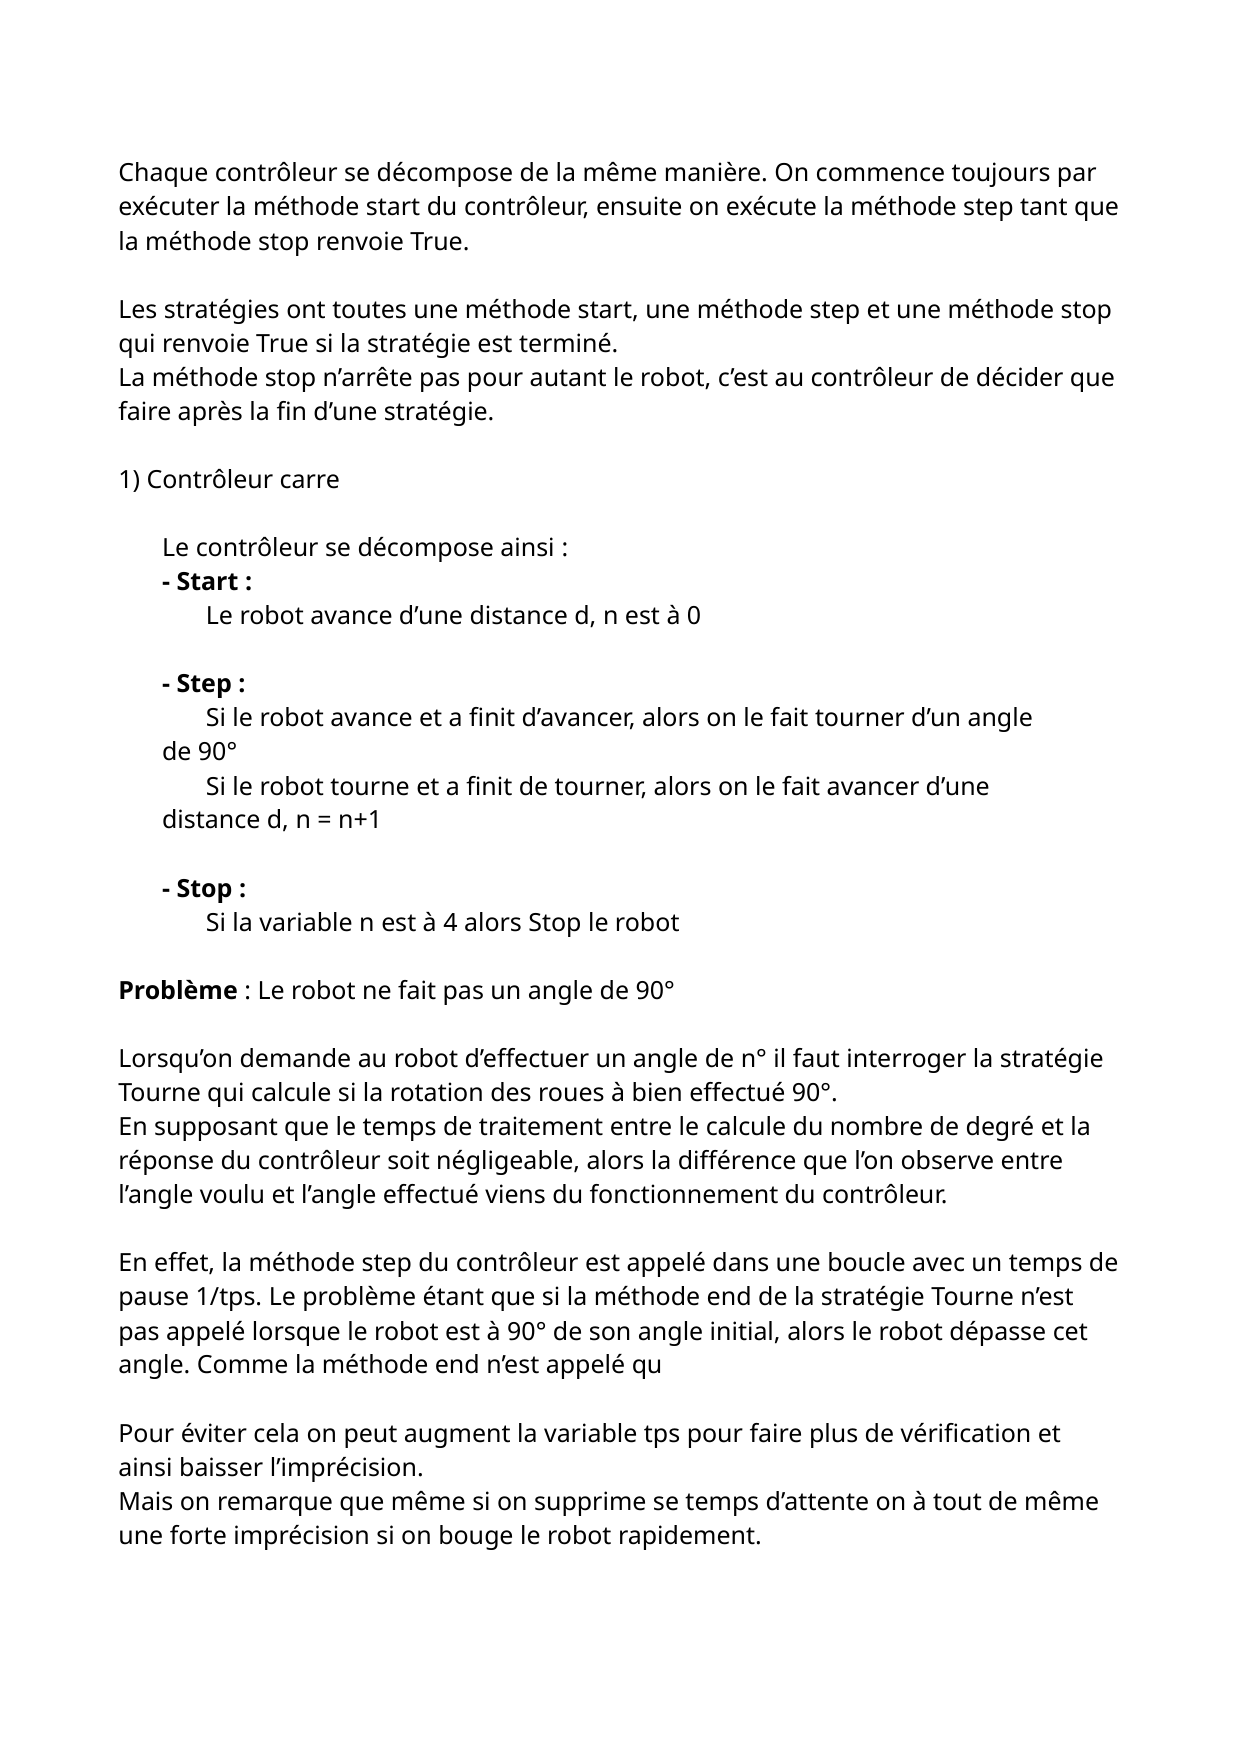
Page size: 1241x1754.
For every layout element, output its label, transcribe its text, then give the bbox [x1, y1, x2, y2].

text Lorsqu’on demande au robot d’effectuer un angle de n° il faut interroger la stratégie Tourne qui calcule si la rotation des roues à bien effectué 90°. [118, 1041, 1122, 1109]
text - Start : [118, 564, 1122, 598]
text Le contrôleur se décompose ainsi : [118, 530, 1122, 564]
text En effet, la méthode step du contrôleur est appelé dans une boucle avec un temps de pause 1/tps. Le problème étant que si la méthode end de la stratégie Tourne n’est pas appelé lorsque le robot est à 90° de son angle initial, alors le robot dépasse cet angle. Comme la méthode end n’est appelé qu [118, 1245, 1122, 1381]
text La méthode stop n’arrête pas pour autant le robot, c’est au contrôleur de décider que faire après la fin d’une stratégie. [118, 359, 1122, 427]
text - Step : [118, 666, 1122, 700]
text Si le robot avance et a finit d’avancer, alors on le fait tourner d’un angle de 90° [118, 700, 1122, 768]
text Mais on remarque que même si on supprime se temps d’attente on à tout de même une forte imprécision si on bouge le robot rapidement. [118, 1483, 1122, 1552]
text - Stop : [118, 870, 1122, 904]
text Si le robot tourne et a finit de tourner, alors on le fait avancer d’une distance d, n = n+1 [118, 768, 1122, 836]
text Le robot avance d’une distance d, n est à 0 [118, 598, 1122, 632]
text 1) Contrôleur carre [118, 462, 1122, 496]
text En supposant que le temps de traitement entre le calcule du nombre de degré et la réponse du contrôleur soit négligeable, alors la différence que l’on observe entre l’angle voulu et l’angle effectué viens du fonctionnement du contrôleur. [118, 1109, 1122, 1211]
text Chaque contrôleur se décompose de la même manière. On commence toujours par exécuter la méthode start du contrôleur, ensuite on exécute la méthode step tant que la méthode stop renvoie True. [118, 155, 1122, 257]
text Problème : Le robot ne fait pas un angle de 90° [118, 972, 1122, 1007]
text Si la variable n est à 4 alors Stop le robot [118, 904, 1122, 938]
text Pour éviter cela on peut augment la variable tps pour faire plus de vérification et ainsi baisser l’imprécision. [118, 1415, 1122, 1483]
text Les stratégies ont toutes une méthode start, une méthode step et une méthode stop qui renvoie True si la stratégie est terminé. [118, 291, 1122, 359]
